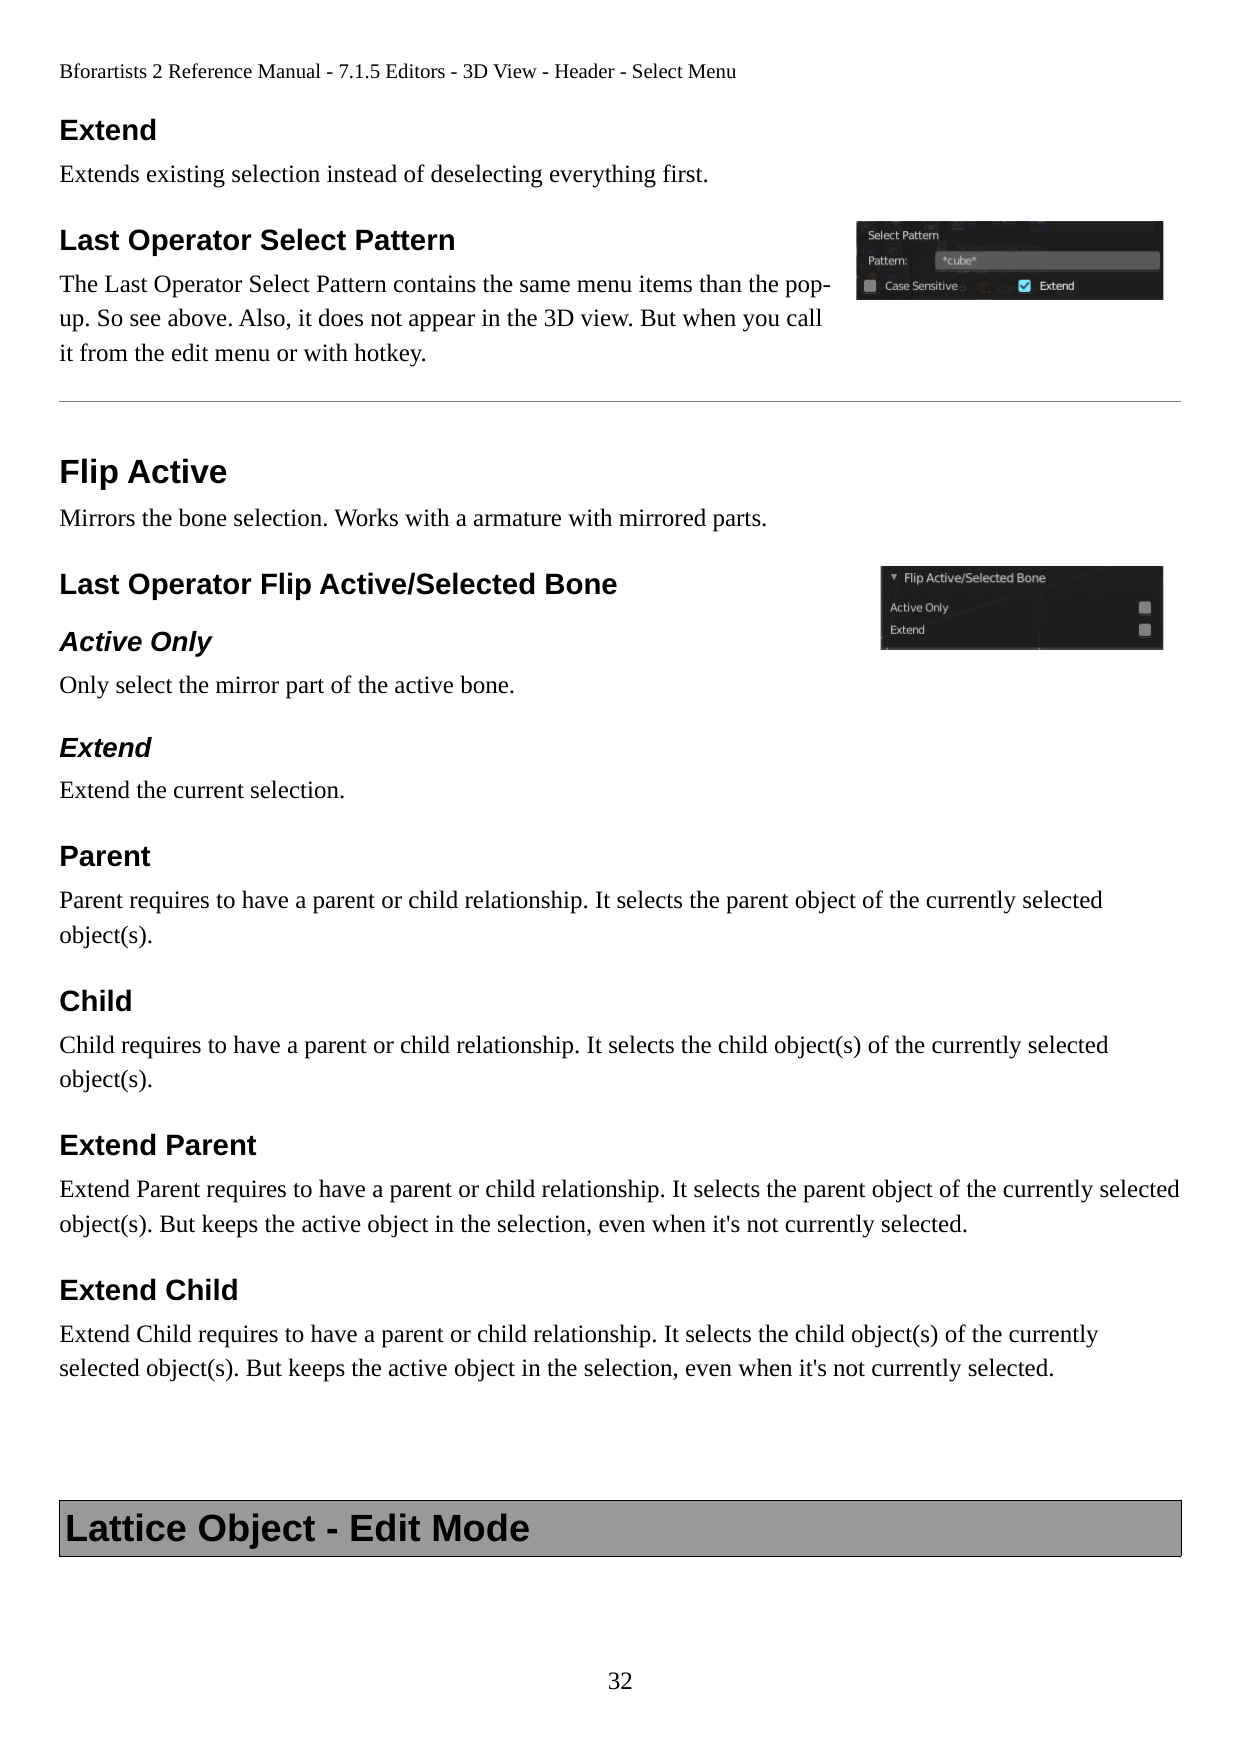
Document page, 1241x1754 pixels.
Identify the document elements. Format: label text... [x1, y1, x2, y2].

subtitle Extend [59, 731, 1181, 763]
text Extend Child requires to have a parent or child relationship. It selects the child object(s) of the currently selected object(s). But keeps the active object in the selection, even when it's not currently selected. [59, 1319, 1181, 1382]
table_header Lattice Object - Edit Mode [60, 1501, 1181, 1556]
subtitle Parent [59, 839, 1181, 873]
text Extend the current selection. [59, 776, 1181, 804]
subtitle Child [59, 984, 1181, 1017]
subtitle [1164, 222, 1181, 256]
subtitle Active Only [59, 625, 1181, 657]
subtitle Extend Parent [59, 1128, 1181, 1162]
text Only select the mirror part of the active bone. [59, 670, 1181, 698]
text Parent requires to have a parent or child relationship. It selects the parent object of the currently selected object(s). [59, 886, 1181, 949]
subtitle Flip Active [59, 452, 1181, 490]
text Extends existing selection instead of deselecting everything first. [59, 159, 1181, 188]
picture [856, 221, 1164, 300]
subtitle Extend [59, 113, 1181, 146]
text The Last Operator Select Pattern contains the same menu items than the pop-up. So see above. Also, it does not appear in the 3D view. But when you call it from the edit menu or with hotkey. [59, 269, 1181, 366]
text Extend Parent requires to have a parent or child relationship. It selects the parent object of the currently selected object(s). But keeps the active object in the selection, even when it's not currently selected. [59, 1174, 1181, 1237]
subtitle Extend Child [59, 1272, 1181, 1306]
text Mirrors the bone selection. Works with a armature with mirrored parts. [59, 503, 1181, 532]
subtitle Last Operator Flip Active/Selected Bone [59, 567, 880, 600]
subtitle Last Operator Select Pattern [59, 222, 856, 256]
text Child requires to have a parent or child relationship. It selects the child object(s) of the currently selected object(s). [59, 1030, 1181, 1093]
picture [880, 566, 1164, 650]
